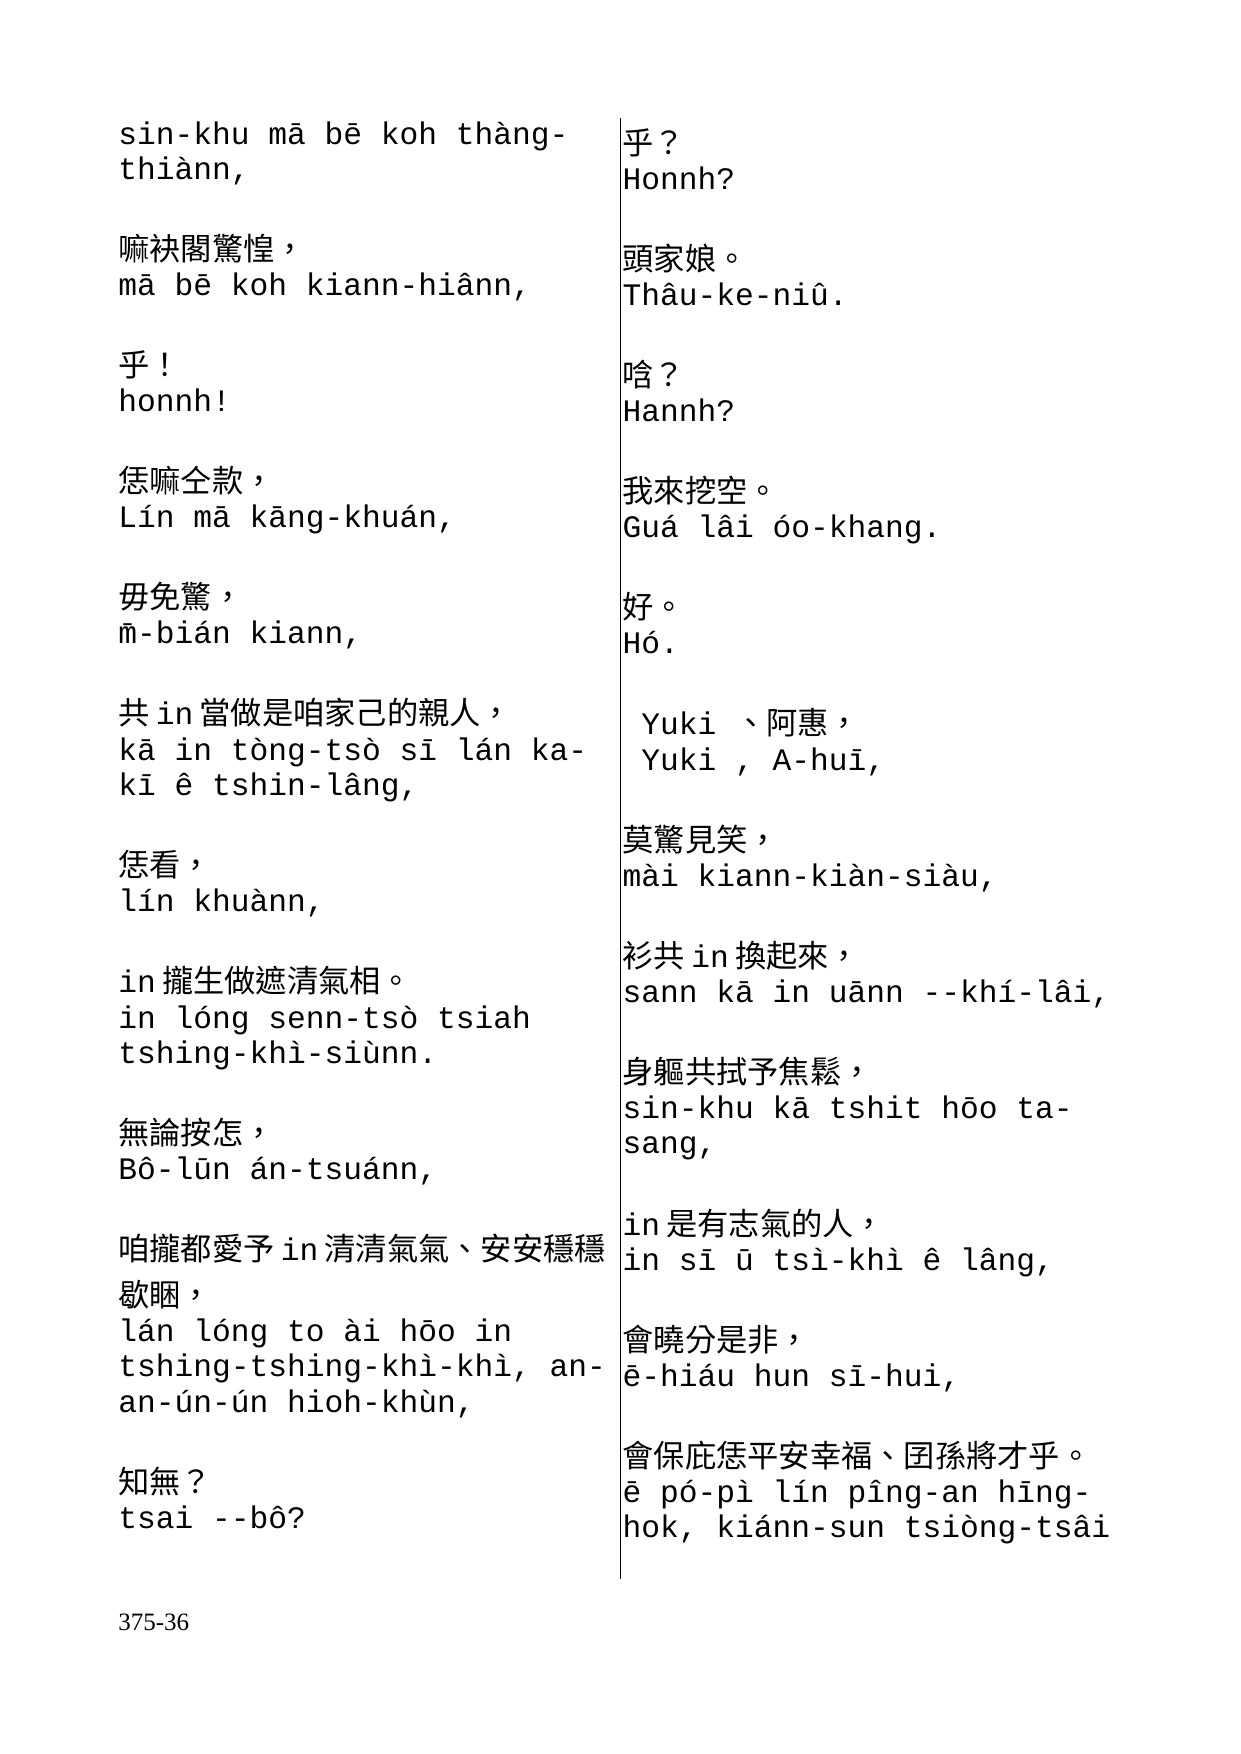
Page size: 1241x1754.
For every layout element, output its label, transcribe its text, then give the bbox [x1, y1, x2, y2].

text 唅？ [622, 350, 1122, 395]
text Hannh? [622, 395, 1122, 431]
text honnh! [118, 386, 618, 421]
text 會保庇恁平安幸福、囝孫將才乎。 [622, 1431, 1122, 1476]
text Yuki , A-huī, [622, 744, 1122, 779]
text 身軀共拭予焦鬆， [622, 1047, 1122, 1092]
text 好。 [622, 582, 1122, 627]
text sin-khu mā bē koh thàng-thiànn, [118, 118, 618, 189]
text 毋免驚， [118, 572, 618, 618]
text 無論按怎， [118, 1108, 618, 1153]
text Honnh? [622, 163, 1122, 199]
text lín khuànn, [118, 886, 618, 921]
text 共in當做是咱家己的親人， [118, 688, 618, 734]
text mā bē koh kiann-hiânn, [118, 269, 618, 305]
text lán lóng to ài hōo in tshing-tshing-khì-khì, an-an-ún-ún hioh-khùn, [118, 1315, 618, 1421]
text in sī ū tsì-khì ê lâng, [622, 1244, 1122, 1280]
text 恁看， [118, 840, 618, 886]
text in是有志氣的人， [622, 1199, 1122, 1244]
text ē-hiáu hun sī-hui, [622, 1360, 1122, 1396]
text 知無？ [118, 1457, 618, 1502]
text 咱攏都愛予in清清氣氣、安安穩穩歇睏， [118, 1224, 618, 1315]
text sann kā in uānn --khí-lâi, [622, 976, 1122, 1012]
text in lóng senn-tsò tsiah tshing-khì-siùnn. [118, 1002, 618, 1073]
text 頭家娘。 [622, 234, 1122, 279]
text Guá lâi óo-khang. [622, 511, 1122, 547]
text Yuki 、阿惠， [622, 698, 1122, 744]
text ē pó-pì lín pîng-an hīng-hok, kiánn-sun tsiòng-tsâi [622, 1476, 1122, 1547]
text m̄-bián kiann, [118, 618, 618, 653]
text tsai --bô? [118, 1502, 618, 1537]
text sin-khu kā tshit hōo ta-sang, [622, 1092, 1122, 1163]
text 恁嘛仝款， [118, 456, 618, 502]
text 嘛袂閣驚惶， [118, 224, 618, 269]
text Bô-lūn án-tsuánn, [118, 1153, 618, 1189]
text 乎！ [118, 340, 618, 386]
text 乎？ [622, 118, 1122, 163]
text mài kiann-kiàn-siàu, [622, 860, 1122, 895]
text Thâu-ke-niû. [622, 279, 1122, 315]
text kā in tòng-tsò sī lán ka-kī ê tshin-lâng, [118, 734, 618, 805]
text 會曉分是非， [622, 1315, 1122, 1360]
text 衫共in換起來， [622, 931, 1122, 976]
text in攏生做遮清氣相。 [118, 956, 618, 1002]
text Lín mā kāng-khuán, [118, 502, 618, 537]
text 莫驚見笑， [622, 815, 1122, 860]
text 我來挖空。 [622, 466, 1122, 511]
text Hó. [622, 627, 1122, 663]
